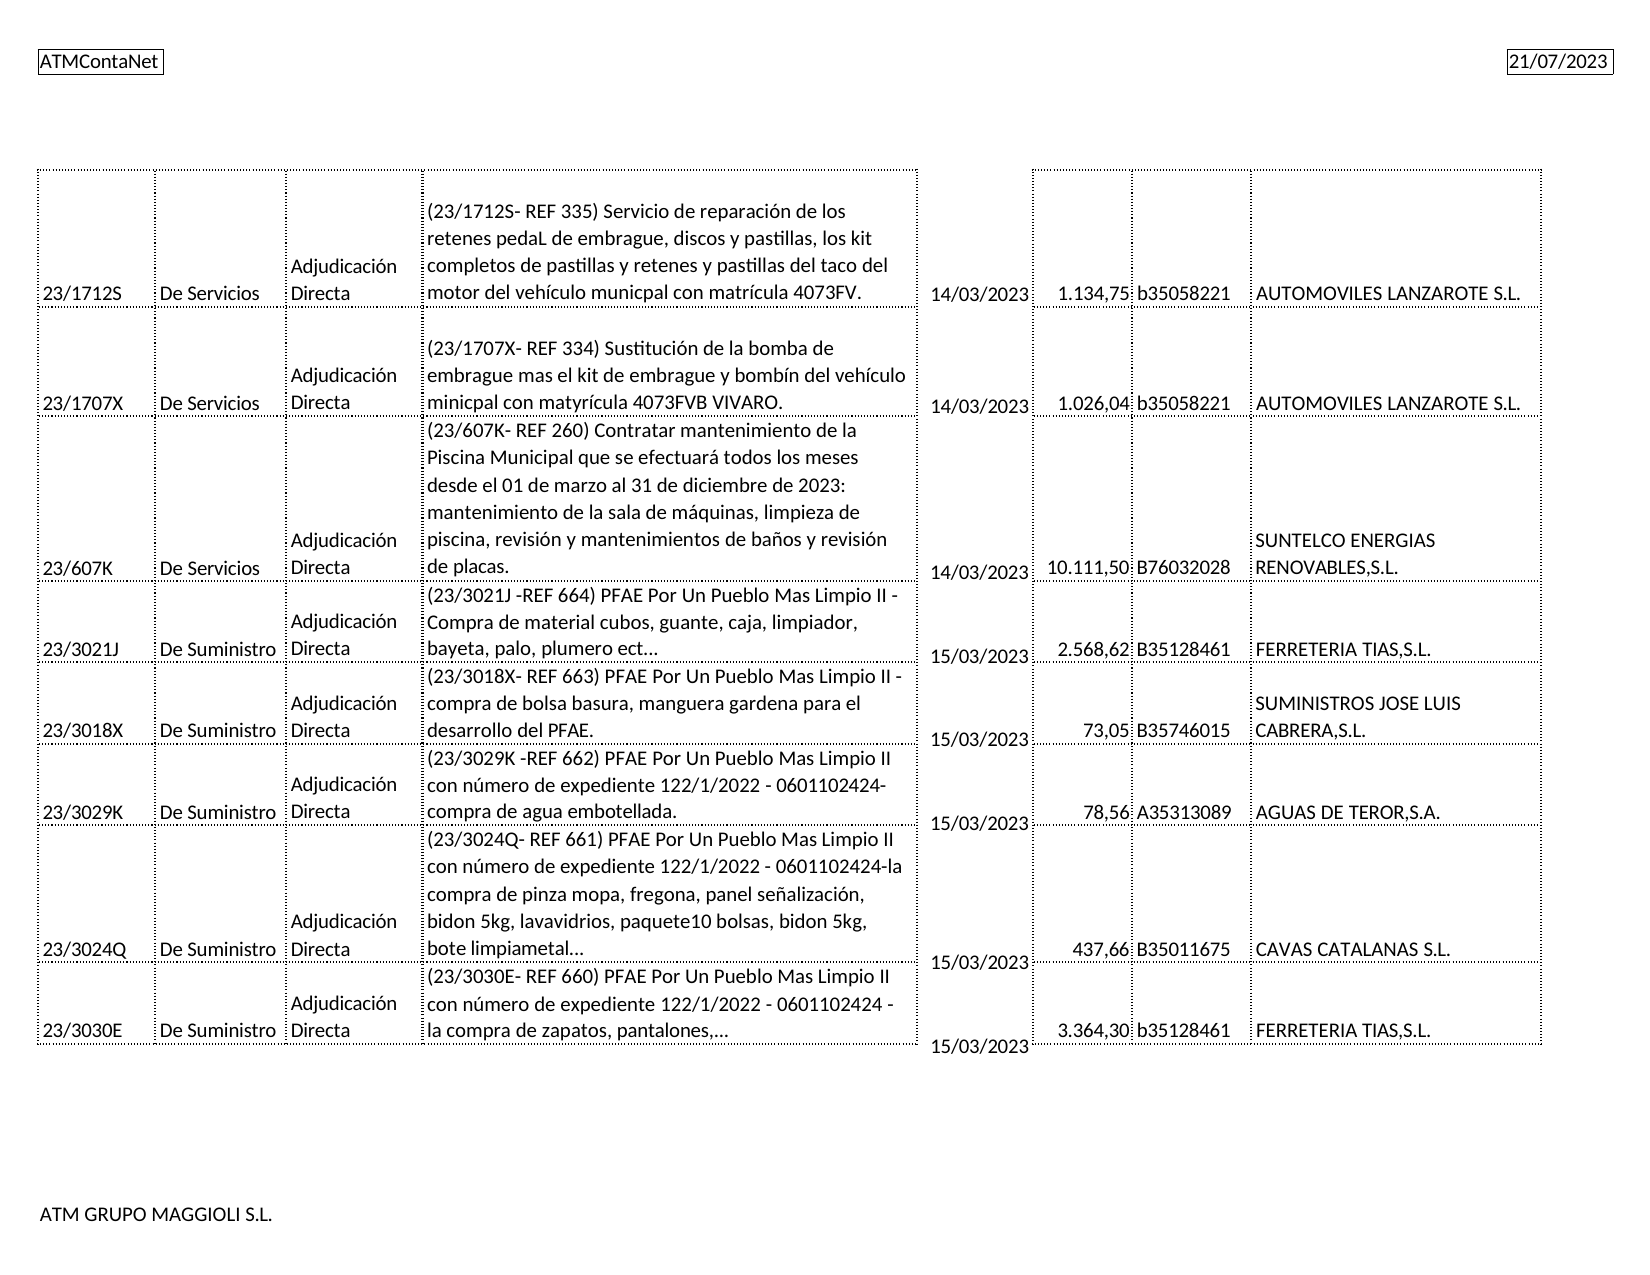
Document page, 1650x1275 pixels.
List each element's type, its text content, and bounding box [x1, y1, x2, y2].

text Adjudicación Directa [291, 607, 421, 661]
text (23/3029K -REF 662) PFAE Por Un Pueblo Mas Limpio II con número de expediente 122/1/2022 - 0601102424- [427, 745, 916, 797]
text 15/03/2023 [928, 1033, 1031, 1058]
text bote limpiametal... [427, 936, 916, 960]
text FERRETERIA TIAS,S.L. [1256, 1019, 1540, 1043]
text 15/03/2023 [928, 949, 1031, 975]
text Adjudicación Directa [291, 361, 421, 415]
text Adjudicación Directa [291, 770, 421, 824]
text Adjudicación Directa [291, 251, 421, 306]
text 437,66 [1034, 937, 1129, 961]
text 78,56 [1034, 800, 1130, 824]
text (23/1712S- REF 335) Servicio de reparación de los retenes pedaL de embrague, discos y pastillas, los kit completos de pastillas y retenes y pastillas del taco del motor del vehículo municpal con matrícula 4073FV. [427, 197, 908, 305]
text 15/03/2023 [928, 727, 1031, 752]
text 14/03/2023 [927, 560, 1031, 585]
text 23/3024Q [42, 937, 154, 961]
text 3.364,30 [1034, 1019, 1130, 1043]
text De Servicios [159, 282, 285, 306]
text Adjudicación Directa [291, 688, 421, 742]
text De Suministro [159, 937, 285, 961]
text 15/03/2023 [928, 810, 1031, 836]
text B35011675 [1136, 937, 1249, 961]
text Adjudicación Directa [291, 525, 421, 579]
text b35058221 [1137, 282, 1249, 306]
text B35746015 [1136, 719, 1249, 742]
text Adjudicación Directa [291, 988, 421, 1043]
text (23/1707X- REF 334) Sustitución de la bomba de embrague mas el kit de embrague y bombín del vehículo minicpal con matyrícula 4073FVB VIVARO. [427, 333, 916, 415]
text 23/3018X [42, 719, 154, 743]
text desarrollo del PFAE. [427, 718, 916, 742]
text compra de agua embotellada. [427, 799, 916, 823]
text 23/1712S [42, 282, 154, 306]
text bayeta, palo, plumero ect... [427, 637, 916, 660]
text FERRETERIA TIAS,S.L. [1256, 637, 1540, 661]
text B76032028 [1136, 556, 1249, 579]
text De Servicios [159, 556, 285, 580]
text 14/03/2023 [928, 393, 1031, 418]
text (23/3024Q- REF 661) PFAE Por Un Pueblo Mas Limpio II con número de expediente 122/1/2022 - 0601102424-la compra de pinza mopa, fregona, panel señalización, bidon 5kg, lavavidrios, paquete10 bolsas, bidon 5kg, [427, 826, 908, 934]
text De Suministro [159, 800, 285, 824]
text 10.111,50 [1034, 556, 1129, 579]
text 23/3029K [42, 800, 154, 824]
text 23/607K [42, 556, 154, 580]
text 2.568,62 [1034, 637, 1129, 661]
text 23/3030E [42, 1019, 154, 1043]
text (23/3018X- REF 663) PFAE Por Un Pueblo Mas Limpio II - compra de bolsa basura, manguera gardena para el [427, 663, 916, 716]
text SUMINISTROS JOSE LUIS CABRERA,S.L. [1255, 688, 1540, 742]
text de placas. [427, 554, 916, 578]
text De Suministro [159, 1019, 285, 1043]
text 1.026,04 [1034, 391, 1130, 415]
text AGUAS DE TEROR,S.A. [1256, 800, 1540, 824]
text 14/03/2023 [928, 282, 1031, 307]
text CAVAS CATALANAS S.L. [1256, 937, 1540, 961]
text la compra de zapatos, pantalones,... [427, 1018, 916, 1042]
text De Suministro [159, 719, 285, 743]
text (23/3021J -REF 664) PFAE Por Un Pueblo Mas Limpio II - Compra de material cubos, guante, caja, limpiador, [427, 582, 916, 634]
text (23/607K- REF 260) Contratar mantenimiento de la Piscina Municipal que se efectuará todos los meses desde el 01 de marzo al 31 de diciembre de 2023: mantenimiento de la sala de máquinas, limpieza de piscina, revisión y mantenimientos de baños y revisión [427, 417, 908, 552]
text 23/1707X [42, 391, 154, 415]
text b35058221 [1137, 391, 1249, 415]
text B35128461 [1136, 637, 1249, 661]
text 73,05 [1034, 719, 1129, 742]
text AUTOMOVILES LANZAROTE S.L. [1256, 282, 1540, 306]
text Adjudicación Directa [291, 907, 421, 961]
text De Suministro [159, 637, 285, 661]
text 1.134,75 [1034, 282, 1130, 306]
text b35128461 [1137, 1019, 1249, 1043]
text (23/3030E- REF 660) PFAE Por Un Pueblo Mas Limpio II con número de expediente 122/1/2022 - 0601102424 - [427, 963, 916, 1016]
text 23/3021J [42, 637, 154, 661]
text De Servicios [159, 391, 285, 415]
text A35313089 [1137, 800, 1249, 824]
text AUTOMOVILES LANZAROTE S.L. [1256, 391, 1540, 415]
text 15/03/2023 [928, 643, 1031, 669]
text SUNTELCO ENERGIAS RENOVABLES,S.L. [1255, 525, 1540, 579]
